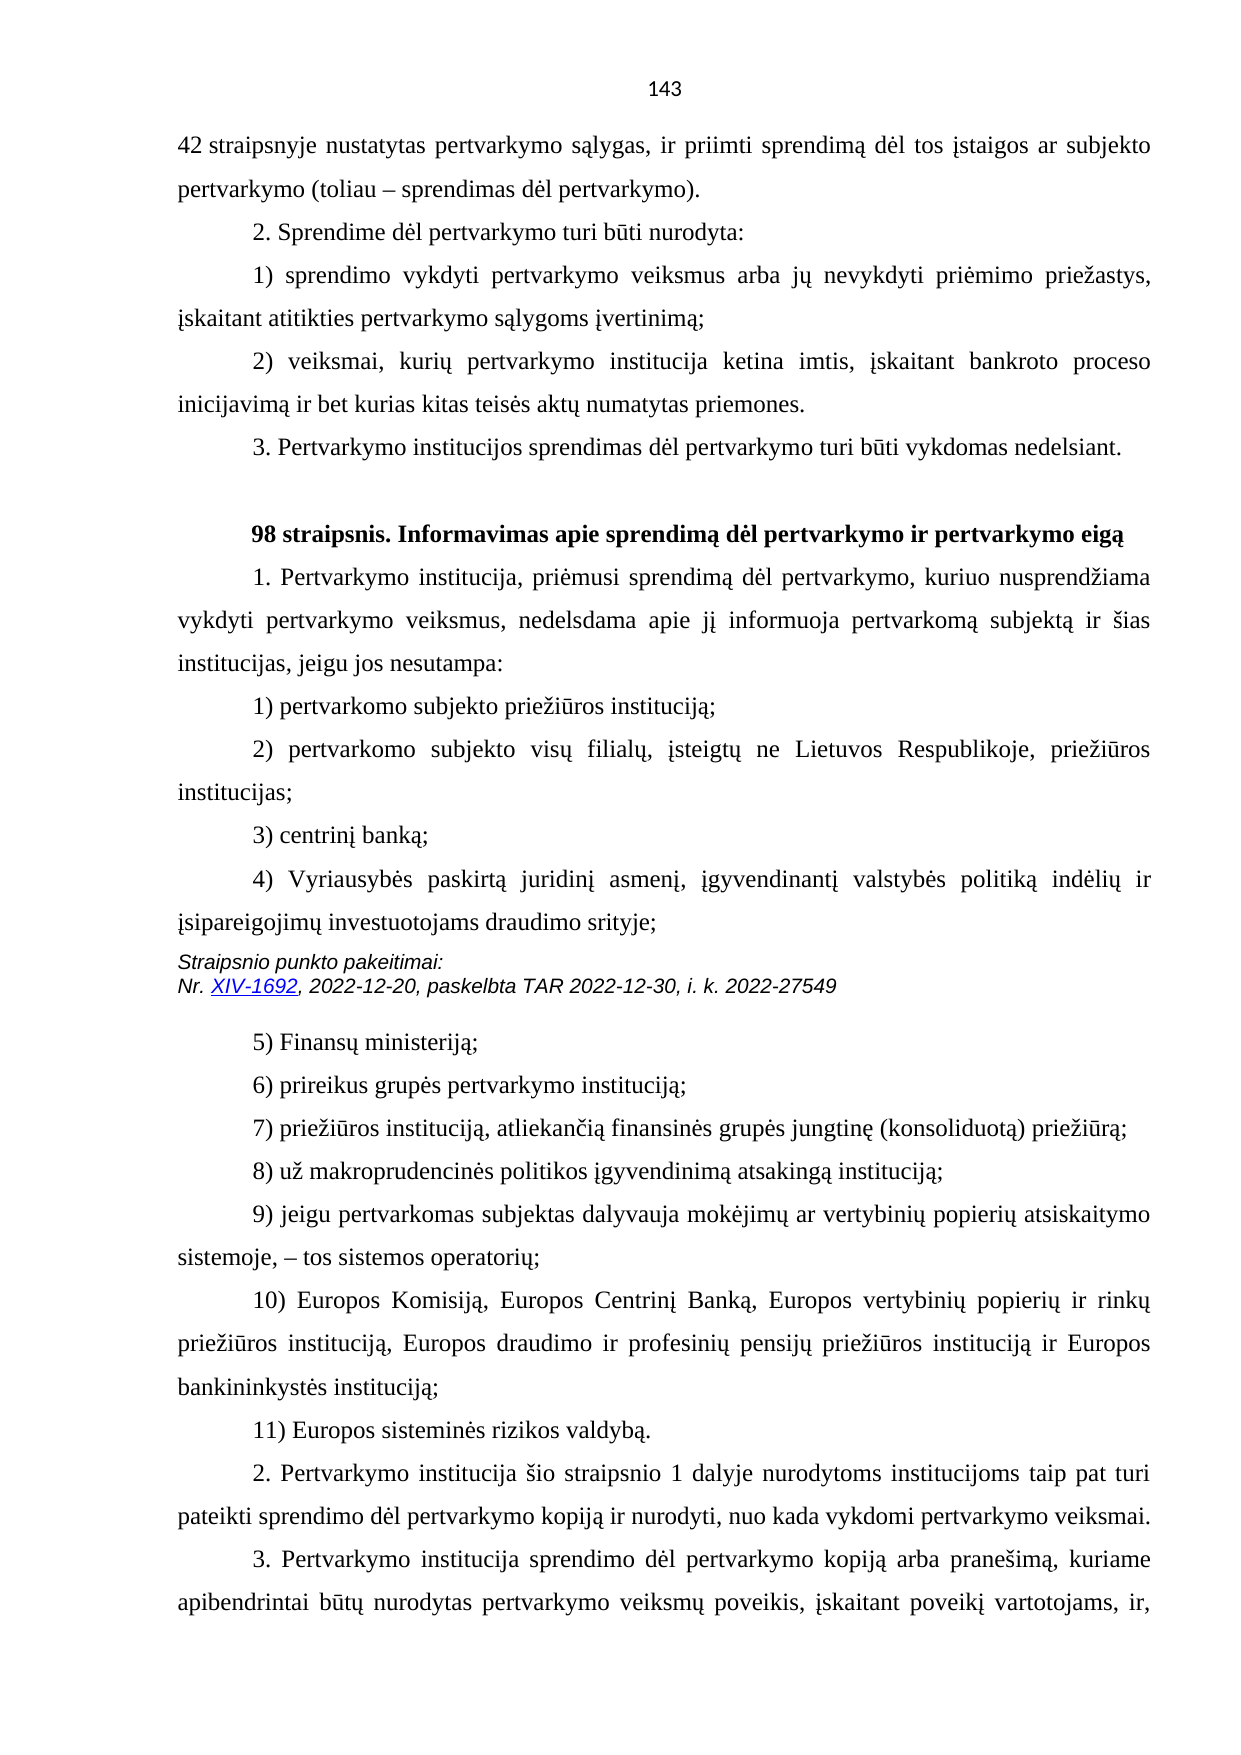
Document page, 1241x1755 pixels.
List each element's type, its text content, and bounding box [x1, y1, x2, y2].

text 2. Pertvarkymo institucija šio straipsnio 1 dalyje nurodytoms institucijoms taip pat turi pateikti sprendimo dėl pertvarkymo kopiją ir nurodyti, nuo kada vykdomi pertvarkymo veiksmai. [177, 1458, 1152, 1530]
text 8) už makroprudencinės politikos įgyvendinimą atsakingą instituciją; [177, 1156, 1152, 1185]
text 3. Pertvarkymo institucijos sprendimas dėl pertvarkymo turi būti vykdomas nedelsiant. [177, 432, 1152, 461]
text 98 straipsnis. Informavimas apie sprendimą dėl pertvarkymo ir pertvarkymo eigą [251, 519, 1152, 547]
text 1) sprendimo vykdyti pertvarkymo veiksmus arba jų nevykdyti priėmimo priežastys, įskaitant atitikties pertvarkymo sąlygoms įvertinimą; [177, 260, 1152, 332]
text 3. Pertvarkymo institucija sprendimo dėl pertvarkymo kopiją arba pranešimą, kuriame apibendrintai būtų nurodytas pertvarkymo veiksmų poveikis, įskaitant poveikį vartotojams, ir, [177, 1544, 1152, 1616]
text Straipsnio punkto pakeitimai: [177, 950, 1152, 974]
text 3) centrinį banką; [177, 821, 1152, 849]
text 1. Pertvarkymo institucija, priėmusi sprendimą dėl pertvarkymo, kuriuo nusprendžiama vykdyti pertvarkymo veiksmus, nedelsdama apie jį informuoja pertvarkomą subjektą ir šias institucijas, jeigu jos nesutampa: [177, 562, 1152, 677]
text Nr. XIV-1692, 2022-12-20, paskelbta TAR 2022-12-30, i. k. 2022-27549 [177, 974, 1152, 998]
text 9) jeigu pertvarkomas subjektas dalyvauja mokėjimų ar vertybinių popierių atsiskaitymo sistemoje, – tos sistemos operatorių; [177, 1199, 1152, 1271]
text 7) priežiūros instituciją, atliekančią finansinės grupės jungtinę (konsoliduotą) priežiūrą; [177, 1113, 1152, 1142]
text 1) pertvarkomo subjekto priežiūros instituciją; [177, 691, 1152, 720]
text 2. Sprendime dėl pertvarkymo turi būti nurodyta: [177, 217, 1152, 246]
text 11) Europos sisteminės rizikos valdybą. [177, 1415, 1152, 1443]
text 2) pertvarkomo subjekto visų filialų, įsteigtų ne Lietuvos Respublikoje, priežiūros institucijas; [177, 734, 1152, 806]
text 4) Vyriausybės paskirtą juridinį asmenį, įgyvendinantį valstybės politiką indėlių ir įsipareigojimų investuotojams draudimo srityje; [177, 864, 1152, 936]
text 5) Finansų ministeriją; [177, 1027, 1152, 1055]
text 42 straipsnyje nustatytas pertvarkymo sąlygas, ir priimti sprendimą dėl tos įstaigos ar subjekto pertvarkymo (toliau – sprendimas dėl pertvarkymo). [177, 131, 1152, 202]
text 6) prireikus grupės pertvarkymo instituciją; [177, 1070, 1152, 1098]
text 2) veiksmai, kurių pertvarkymo institucija ketina imtis, įskaitant bankroto proceso inicijavimą ir bet kurias kitas teisės aktų numatytas priemones. [177, 346, 1152, 418]
text 10) Europos Komisiją, Europos Centrinį Banką, Europos vertybinių popierių ir rinkų priežiūros instituciją, Europos draudimo ir profesinių pensijų priežiūros instituciją ir Europos bankininkystės instituciją; [177, 1285, 1152, 1400]
